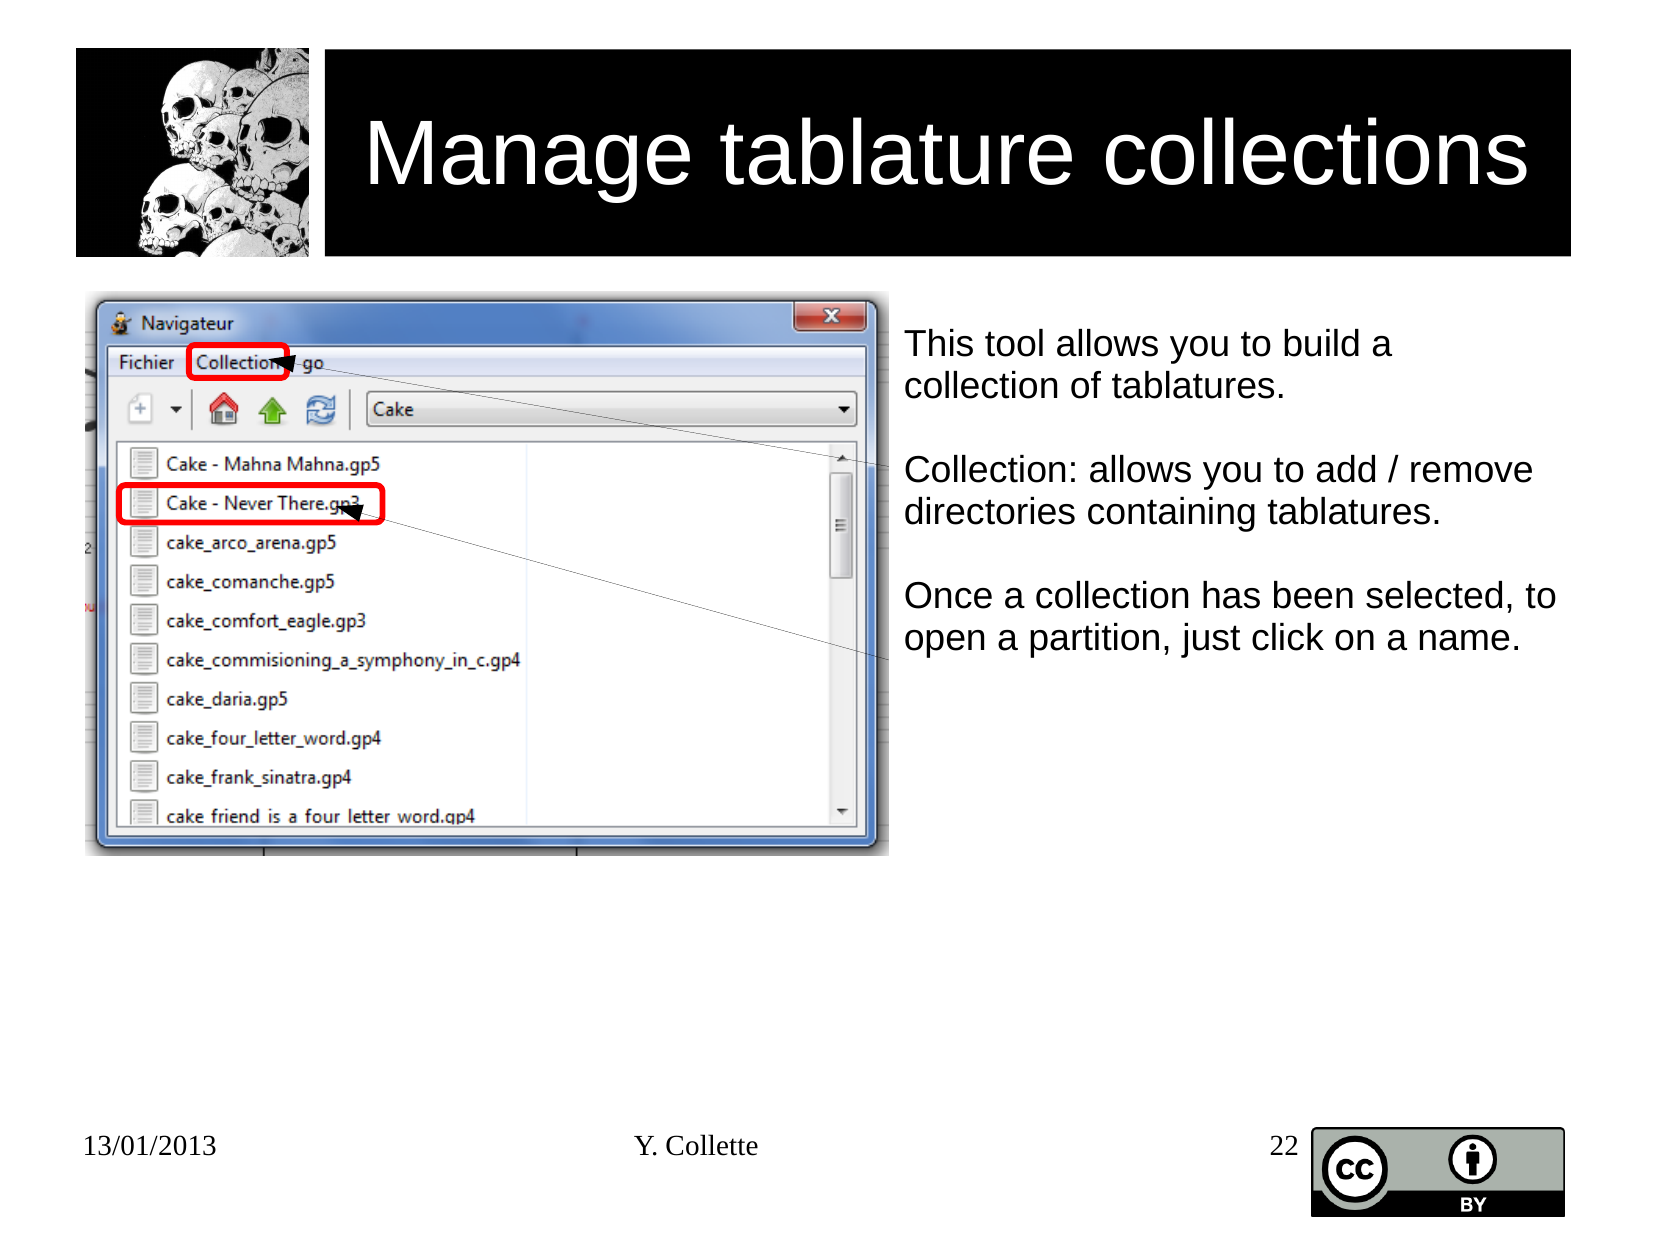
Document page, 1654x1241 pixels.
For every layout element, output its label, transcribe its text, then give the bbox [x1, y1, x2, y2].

title Manage tablature collections [324, 49, 1571, 257]
picture [192, 349, 283, 374]
text_box This tool allows you to build a collection of tablatures. Collection: allows you to add / remove directories containing tablatures. Once a collection has been selected, to open a partition, just click on a name. [888, 315, 1572, 751]
picture [122, 489, 379, 519]
picture [85, 291, 889, 856]
picture [361, 514, 377, 519]
picture [1311, 1127, 1565, 1217]
picture [76, 48, 309, 257]
